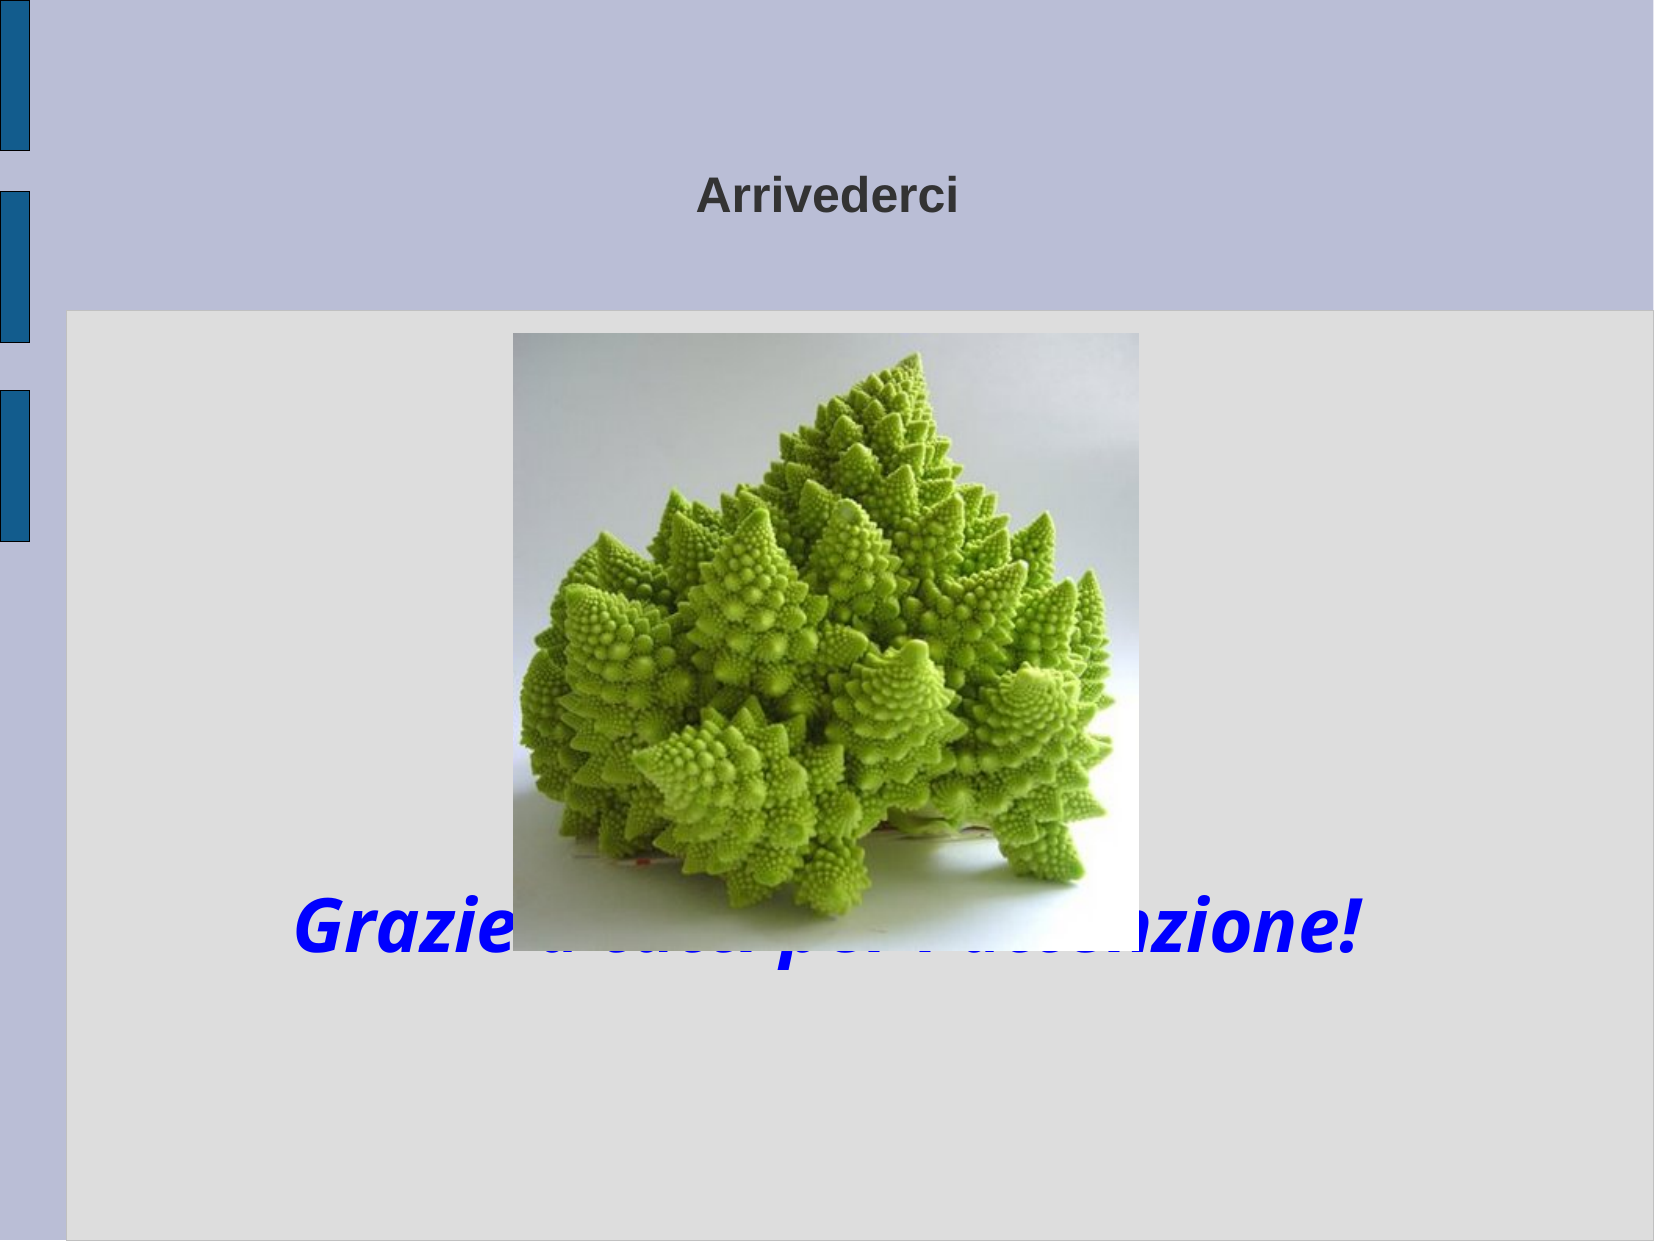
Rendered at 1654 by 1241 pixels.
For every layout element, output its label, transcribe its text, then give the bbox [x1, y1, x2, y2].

title Arrivederci [121, 91, 1534, 299]
picture [513, 333, 1139, 951]
list Grazie a tutti per l'attenzione! [121, 344, 1534, 1127]
